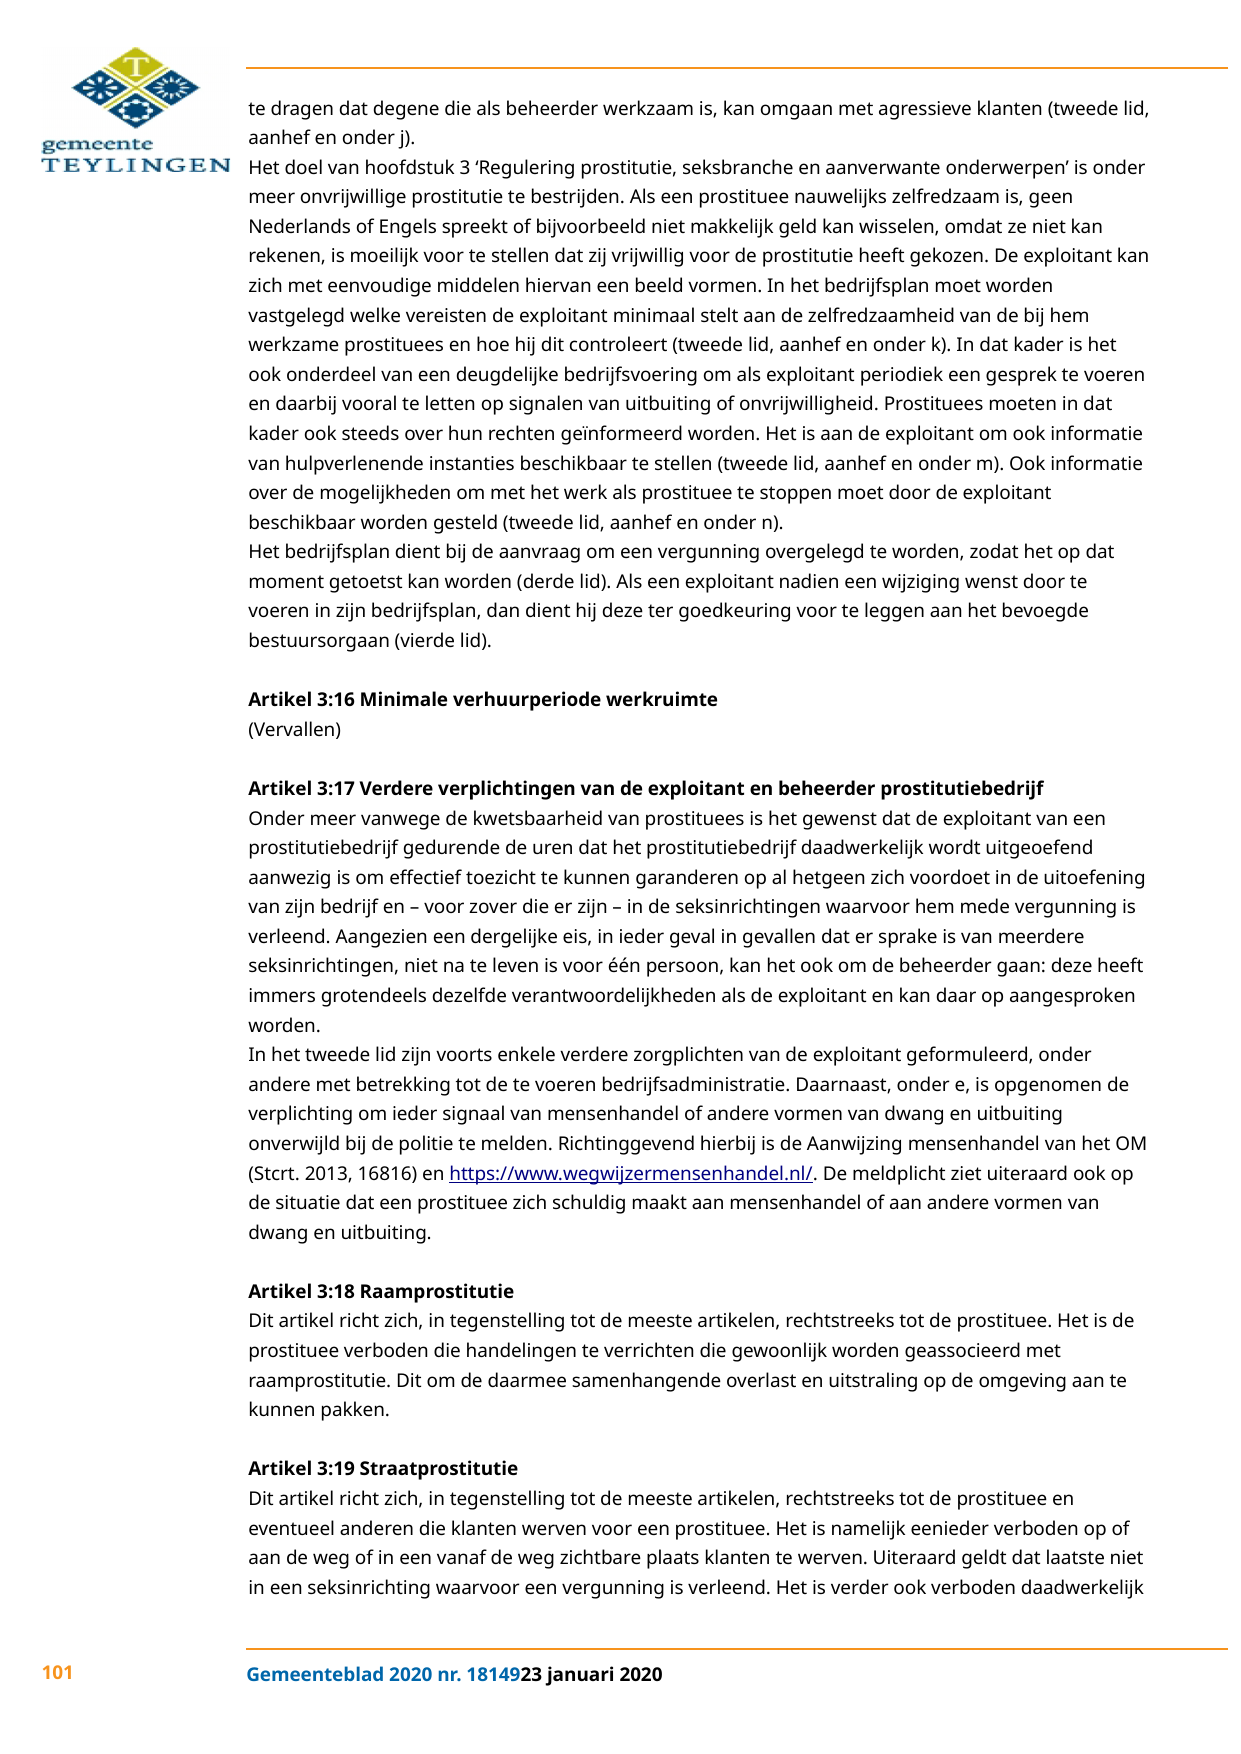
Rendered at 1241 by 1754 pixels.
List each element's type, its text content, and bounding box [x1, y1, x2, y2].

text Artikel 3:19 Straatprostitutie [248, 1456, 1152, 1481]
text (Vervallen) [248, 716, 1152, 742]
text te dragen dat degene die als beheerder werkzaam is, kan omgaan met agressieve klanten (tweede lid, aanhef en onder j). [248, 95, 1152, 150]
text Het doel van hoofdstuk 3 ‘Regulering prostitutie, seksbranche en aanverwante onderwerpen’ is onder meer onvrijwillige prostitutie te bestrijden. Als een prostituee nauwelijks zelfredzaam is, geen Nederlands of Engels spreekt of bijvoorbeeld niet makkelijk geld kan wisselen, omdat ze niet kan rekenen, is moeilijk voor te stellen dat zij vrijwillig voor de prostitutie heeft gekozen. De exploitant kan zich met eenvoudige middelen hiervan een beeld vormen. In het bedrijfsplan moet worden vastgelegd welke vereisten de exploitant minimaal stelt aan de zelfredzaamheid van de bij hem werkzame prostituees en hoe hij dit controleert (tweede lid, aanhef en onder k). In dat kader is het ook onderdeel van een deugdelijke bedrijfsvoering om als exploitant periodiek een gesprek te voeren en daarbij vooral te letten op signalen van uitbuiting of onvrijwilligheid. Prostituees moeten in dat kader ook steeds over hun rechten geïnformeerd worden. Het is aan de exploitant om ook informatie van hulpverlenende instanties beschikbaar te stellen (tweede lid, aanhef en onder m). Ook informatie over de mogelijkheden om met het werk als prostituee te stoppen moet door de exploitant beschikbaar worden gesteld (tweede lid, aanhef en onder n). [248, 154, 1152, 535]
text Dit artikel richt zich, in tegenstelling tot de meeste artikelen, rechtstreeks tot de prostituee. Het is de prostituee verboden die handelingen te verrichten die gewoonlijk worden geassocieerd met raamprostitutie. Dit om de daarmee samenhangende overlast en uitstraling op de omgeving aan te kunnen pakken. [248, 1308, 1152, 1422]
picture [41, 47, 231, 172]
text Artikel 3:16 Minimale verhuurperiode werkruimte [248, 686, 1152, 712]
text Artikel 3:17 Verdere verplichtingen van de exploitant en beheerder prostitutiebedrijf [248, 775, 1152, 801]
text Onder meer vanwege de kwetsbaarheid van prostituees is het gewenst dat de exploitant van een prostitutiebedrijf gedurende de uren dat het prostitutiebedrijf daadwerkelijk wordt uitgeoefend aanwezig is om effectief toezicht te kunnen garanderen op al hetgeen zich voordoet in de uitoefening van zijn bedrijf en – voor zover die er zijn – in de seksinrichtingen waarvoor hem mede vergunning is verleend. Aangezien een dergelijke eis, in ieder geval in gevallen dat er sprake is van meerdere seksinrichtingen, niet na te leven is voor één persoon, kan het ook om de beheerder gaan: deze heeft immers grotendeels dezelfde verantwoordelijkheden als de exploitant en kan daar op aangesproken worden. [248, 805, 1152, 1038]
text Dit artikel richt zich, in tegenstelling tot de meeste artikelen, rechtstreeks tot de prostituee en eventueel anderen die klanten werven voor een prostituee. Het is namelijk eenieder verboden op of aan de weg of in een vanaf de weg zichtbare plaats klanten te werven. Uiteraard geldt dat laatste niet in een seksinrichting waarvoor een vergunning is verleend. Het is verder ook verboden daadwerkelijk [248, 1485, 1152, 1600]
text In het tweede lid zijn voorts enkele verdere zorgplichten van de exploitant geformuleerd, onder andere met betrekking tot de te voeren bedrijfsadministratie. Daarnaast, onder e, is opgenomen de verplichting om ieder signaal van mensenhandel of andere vormen van dwang en uitbuiting onverwijld bij de politie te melden. Richtinggevend hierbij is de Aanwijzing mensenhandel van het OM (Stcrt. 2013, 16816) en https://www.wegwijzermensenhandel.nl/. De meldplicht ziet uiteraard ook op de situatie dat een prostituee zich schuldig maakt aan mensenhandel of aan andere vormen van dwang en uitbuiting. [248, 1041, 1152, 1245]
text Artikel 3:18 Raamprostitutie [248, 1278, 1152, 1304]
text Het bedrijfsplan dient bij de aanvraag om een vergunning overgelegd te worden, zodat het op dat moment getoetst kan worden (derde lid). Als een exploitant nadien een wijziging wenst door te voeren in zijn bedrijfsplan, dan dient hij deze ter goedkeuring voor te leggen aan het bevoegde bestuursorgaan (vierde lid). [248, 538, 1152, 653]
